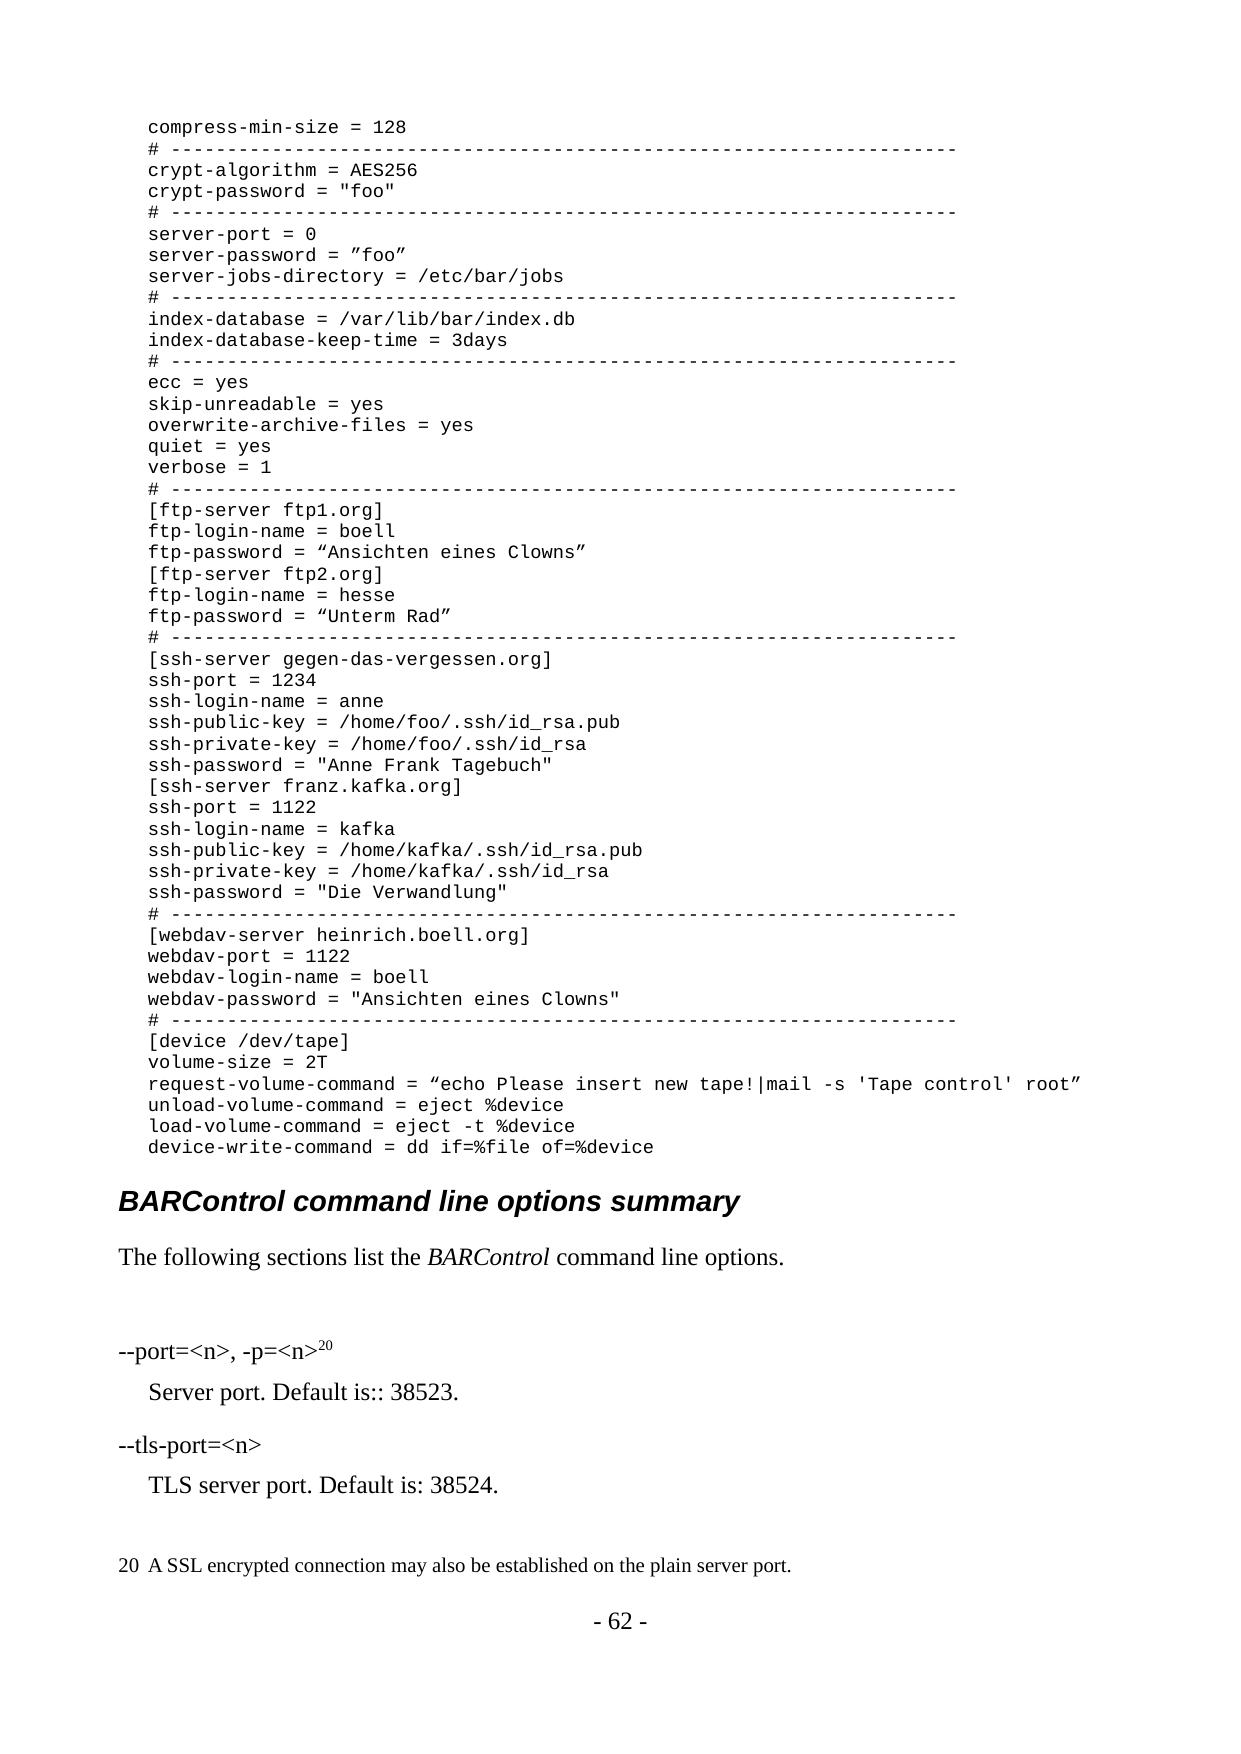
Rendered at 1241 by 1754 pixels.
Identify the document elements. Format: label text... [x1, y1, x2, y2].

text ssh-port = 1234 [148, 671, 1122, 692]
text # ---------------------------------------------------------------------- [148, 1011, 1122, 1032]
text ssh-public-key = /home/foo/.ssh/id_rsa.pub [148, 713, 1122, 734]
title --tls-port=<n> [118, 1430, 1122, 1458]
text overwrite-archive-files = yes [148, 416, 1122, 437]
text [ssh-server gegen-das-vergessen.org] [148, 649, 1122, 671]
text Server port. Default is:: 38523. [148, 1377, 1122, 1406]
text ssh-port = 1122 [148, 798, 1122, 819]
text # ---------------------------------------------------------------------- [148, 203, 1122, 224]
text The following sections list the BARControl command line options. [118, 1242, 1122, 1271]
text crypt-algorithm = AES256 [148, 161, 1122, 182]
text device-write-command = dd if=%file of=%device [148, 1138, 1122, 1159]
text [ftp-server ftp1.org] [148, 501, 1122, 522]
text # ---------------------------------------------------------------------- [148, 139, 1122, 161]
subtitle BARControl command line options summary [118, 1184, 1122, 1218]
text webdav-password = "Ansichten eines Clowns" [148, 989, 1122, 1011]
text crypt-password = "foo" [148, 182, 1122, 203]
text unload-volume-command = eject %device [148, 1096, 1122, 1117]
text request-volume-command = “echo Please insert new tape!|mail -s 'Tape control' root” [148, 1074, 1122, 1096]
text verbose = 1 [148, 458, 1122, 479]
text ftp-login-name = boell [148, 522, 1122, 543]
text skip-unreadable = yes [148, 394, 1122, 416]
text [device /dev/tape] [148, 1032, 1122, 1053]
text compress-min-size = 128 [148, 118, 1122, 139]
text load-volume-command = eject -t %device [148, 1117, 1122, 1138]
text index-database = /var/lib/bar/index.db [148, 309, 1122, 331]
text ssh-login-name = kafka [148, 819, 1122, 841]
text # ---------------------------------------------------------------------- [148, 352, 1122, 373]
text [ssh-server franz.kafka.org] [148, 777, 1122, 798]
text ssh-private-key = /home/foo/.ssh/id_rsa [148, 734, 1122, 756]
text ssh-login-name = anne [148, 692, 1122, 713]
text index-database-keep-time = 3days [148, 331, 1122, 352]
text [webdav-server heinrich.boell.org] [148, 926, 1122, 947]
text # ---------------------------------------------------------------------- [148, 904, 1122, 926]
text ecc = yes [148, 373, 1122, 394]
text ssh-public-key = /home/kafka/.ssh/id_rsa.pub [148, 841, 1122, 862]
text ftp-password = “Unterm Rad” [148, 607, 1122, 628]
text # ---------------------------------------------------------------------- [148, 628, 1122, 649]
title --port=<n>, -p=<n> [118, 1336, 1122, 1365]
text ftp-login-name = hesse [148, 586, 1122, 607]
text ssh-password = "Anne Frank Tagebuch" [148, 756, 1122, 777]
text volume-size = 2T [148, 1053, 1122, 1074]
text TLS server port. Default is: 38524. [148, 1471, 1122, 1499]
text A SSL encrypted connection may also be established on the plain server port. [118, 1553, 1122, 1577]
text ssh-private-key = /home/kafka/.ssh/id_rsa [148, 862, 1122, 883]
text quiet = yes [148, 437, 1122, 458]
text # ---------------------------------------------------------------------- [148, 479, 1122, 501]
text server-port = 0 [148, 224, 1122, 246]
text # ---------------------------------------------------------------------- [148, 288, 1122, 309]
text ssh-password = "Die Verwandlung" [148, 883, 1122, 904]
text webdav-login-name = boell [148, 968, 1122, 989]
text server-password = ”foo” [148, 246, 1122, 267]
text server-jobs-directory = /etc/bar/jobs [148, 267, 1122, 288]
text webdav-port = 1122 [148, 947, 1122, 968]
text [ftp-server ftp2.org] [148, 564, 1122, 586]
text ftp-password = “Ansichten eines Clowns” [148, 543, 1122, 564]
